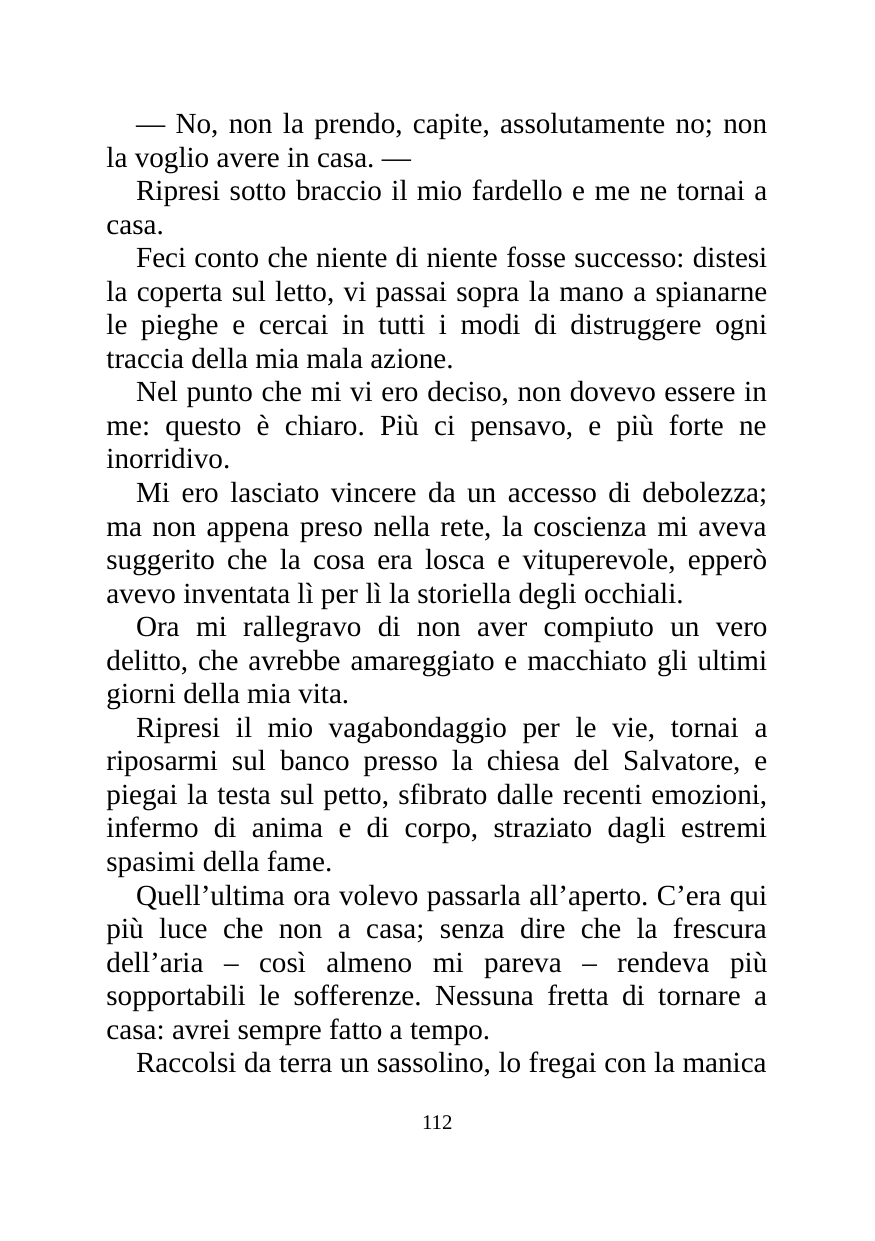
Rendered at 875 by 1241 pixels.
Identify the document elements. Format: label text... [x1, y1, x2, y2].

text Ora mi rallegravo di non aver compiuto un vero delitto, che avrebbe amareggiato e macchiato gli ultimi giorni della mia vita. [106, 609, 768, 710]
text Ripresi sotto braccio il mio fardello e me ne tornai a casa. [106, 173, 768, 240]
text Quell’ultima ora volevo passarla all’aperto. C’era qui più luce che non a casa; senza dire che la frescura dell’aria – così almeno mi pareva – rendeva più sopportabili le sofferenze. Nessuna fretta di tornare a casa: avrei sempre fatto a tempo. [106, 878, 768, 1045]
text Mi ero lasciato vincere da un accesso di debolezza; ma non appena preso nella rete, la coscienza mi aveva suggerito che la cosa era losca e vituperevole, epperò avevo inventata lì per lì la storiella degli occhiali. [106, 475, 768, 609]
text — No, non la prendo, capite, assolutamente no; non la voglio avere in casa. — [106, 106, 768, 173]
text Feci conto che niente di niente fosse successo: distesi la coperta sul letto, vi passai sopra la mano a spianarne le pieghe e cercai in tutti i modi di distruggere ogni traccia della mia mala azione. [106, 240, 768, 374]
text Raccolsi da terra un sassolino, lo fregai con la manica [106, 1045, 768, 1079]
text Ripresi il mio vagabondaggio per le vie, tornai a riposarmi sul banco presso la chiesa del Salvatore, e piegai la testa sul petto, sfibrato dalle recenti emozioni, infermo di anima e di corpo, straziato dagli estremi spasimi della fame. [106, 710, 768, 878]
text Nel punto che mi vi ero deciso, non dovevo essere in me: questo è chiaro. Più ci pensavo, e più forte ne inorridivo. [106, 374, 768, 475]
